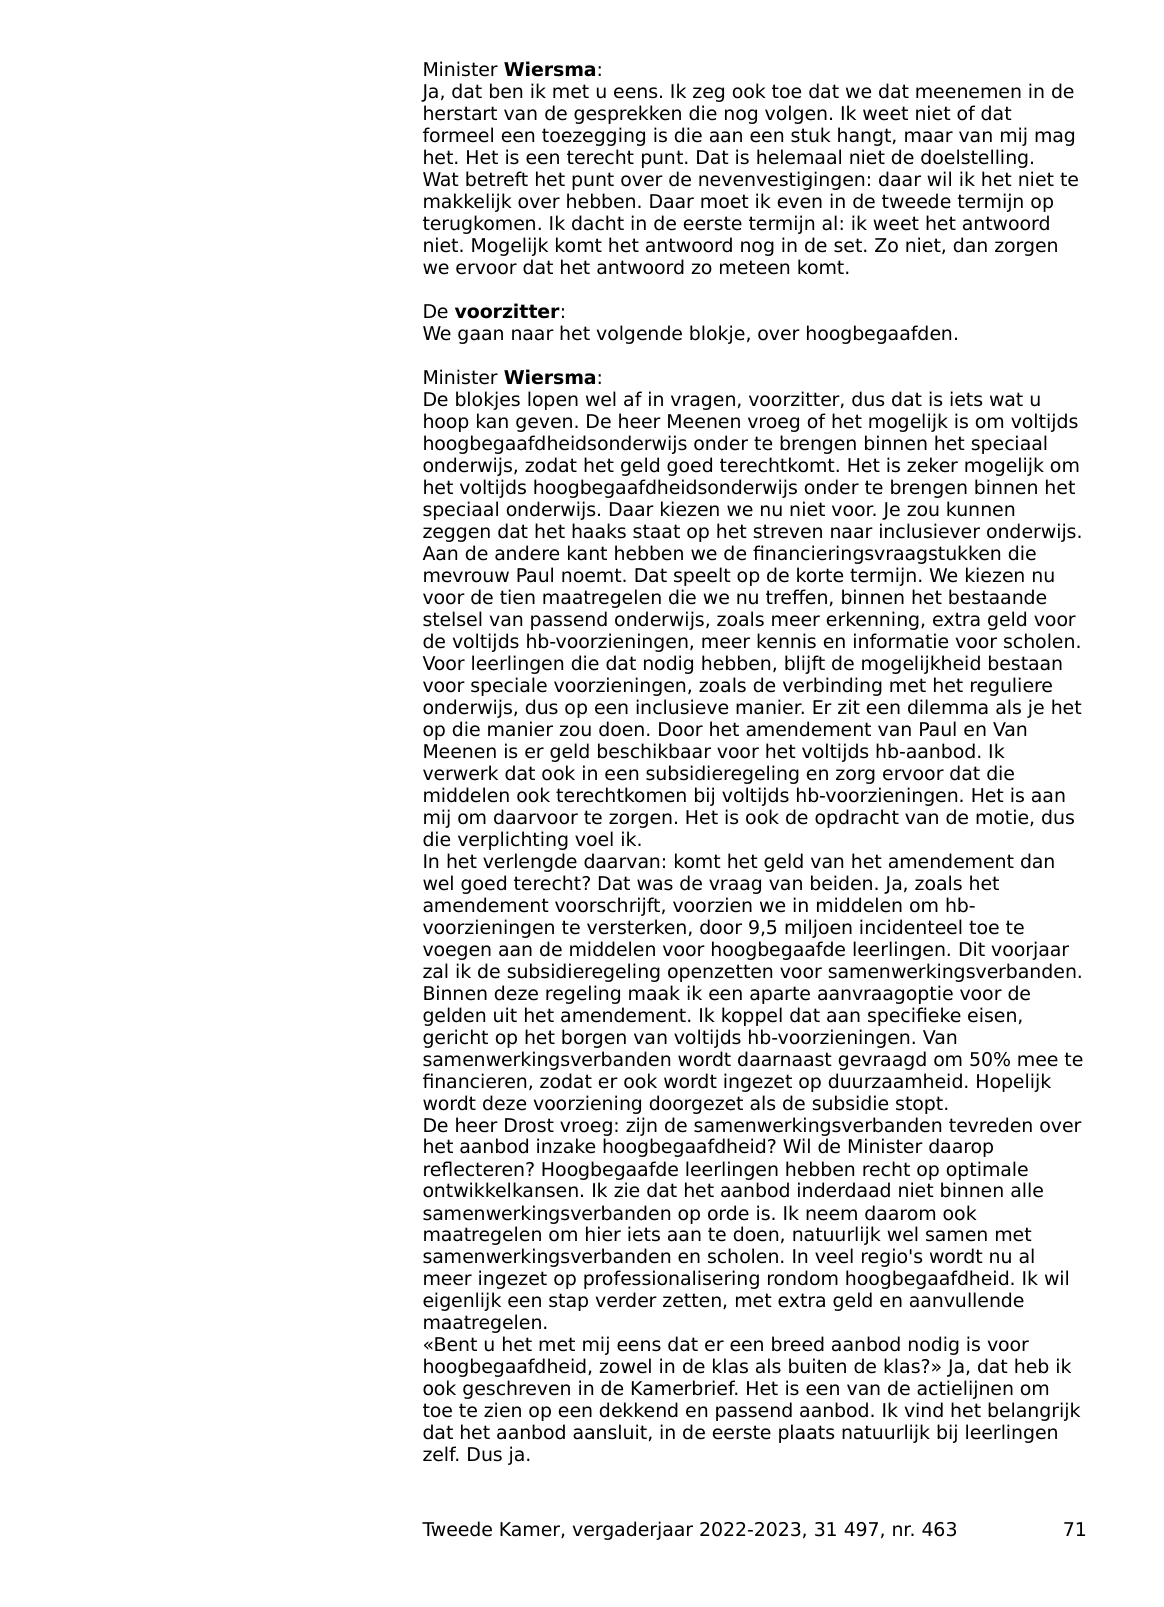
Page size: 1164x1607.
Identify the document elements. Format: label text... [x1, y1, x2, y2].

text Ja, dat ben ik met u eens. Ik zeg ook toe dat we dat meenemen in de herstart van de gesprekken die nog volgen. Ik weet niet of dat formeel een toezegging is die aan een stuk hangt, maar van mij mag het. Het is een terecht punt. Dat is helemaal niet de doelstelling. [422, 81, 1087, 169]
text Wat betreft het punt over de nevenvestigingen: daar wil ik het niet te makkelijk over hebben. Daar moet ik even in de tweede termijn op terugkomen. Ik dacht in de eerste termijn al: ik weet het antwoord niet. Mogelijk komt het antwoord nog in de set. Zo niet, dan zorgen we ervoor dat het antwoord zo meteen komt. [422, 169, 1087, 279]
text We gaan naar het volgende blokje, over hoogbegaafden. [422, 323, 1087, 345]
text De voorzitter: [422, 301, 1087, 323]
text De heer Drost vroeg: zijn de samenwerkingsverbanden tevreden over het aanbod inzake hoogbegaafdheid? Wil de Minister daarop reflecteren? Hoogbegaafde leerlingen hebben recht op optimale ontwikkelkansen. Ik zie dat het aanbod inderdaad niet binnen alle samenwerkingsverbanden op orde is. Ik neem daarom ook maatregelen om hier iets aan te doen, natuurlijk wel samen met samenwerkingsverbanden en scholen. In veel regio's wordt nu al meer ingezet op professionalisering rondom hoogbegaafdheid. Ik wil eigenlijk een stap verder zetten, met extra geld en aanvullende maatregelen. [422, 1114, 1087, 1334]
text Minister Wiersma: [422, 59, 1087, 81]
text Minister Wiersma: [422, 367, 1087, 389]
text De blokjes lopen wel af in vragen, voorzitter, dus dat is iets wat u hoop kan geven. De heer Meenen vroeg of het mogelijk is om voltijds hoogbegaafdheidsonderwijs onder te brengen binnen het speciaal onderwijs, zodat het geld goed terechtkomt. Het is zeker mogelijk om het voltijds hoogbegaafdheidsonderwijs onder te brengen binnen het speciaal onderwijs. Daar kiezen we nu niet voor. Je zou kunnen zeggen dat het haaks staat op het streven naar inclusiever onderwijs. Aan de andere kant hebben we de financieringsvraagstukken die mevrouw Paul noemt. Dat speelt op de korte termijn. We kiezen nu voor de tien maatregelen die we nu treffen, binnen het bestaande stelsel van passend onderwijs, zoals meer erkenning, extra geld voor de voltijds hb-voorzieningen, meer kennis en informatie voor scholen. Voor leerlingen die dat nodig hebben, blijft de mogelijkheid bestaan voor speciale voorzieningen, zoals de verbinding met het reguliere onderwijs, dus op een inclusieve manier. Er zit een dilemma als je het op die manier zou doen. Door het amendement van Paul en Van Meenen is er geld beschikbaar voor het voltijds hb-aanbod. Ik verwerk dat ook in een subsidieregeling en zorg ervoor dat die middelen ook terechtkomen bij voltijds hb-voorzieningen. Het is aan mij om daarvoor te zorgen. Het is ook de opdracht van de motie, dus die verplichting voel ik. [422, 389, 1087, 851]
text In het verlengde daarvan: komt het geld van het amendement dan wel goed terecht? Dat was de vraag van beiden. Ja, zoals het amendement voorschrijft, voorzien we in middelen om hb-voorzieningen te versterken, door 9,5 miljoen incidenteel toe te voegen aan de middelen voor hoogbegaafde leerlingen. Dit voorjaar zal ik de subsidieregeling openzetten voor samenwerkingsverbanden. Binnen deze regeling maak ik een aparte aanvraagoptie voor de gelden uit het amendement. Ik koppel dat aan specifieke eisen, gericht op het borgen van voltijds hb-voorzieningen. Van samenwerkingsverbanden wordt daarnaast gevraagd om 50% mee te financieren, zodat er ook wordt ingezet op duurzaamheid. Hopelijk wordt deze voorziening doorgezet als de subsidie stopt. [422, 851, 1087, 1114]
text «Bent u het met mij eens dat er een breed aanbod nodig is voor hoogbegaafdheid, zowel in de klas als buiten de klas?» Ja, dat heb ik ook geschreven in de Kamerbrief. Het is een van de actielijnen om toe te zien op een dekkend en passend aanbod. Ik vind het belangrijk dat het aanbod aansluit, in de eerste plaats natuurlijk bij leerlingen zelf. Dus ja. [422, 1334, 1087, 1466]
